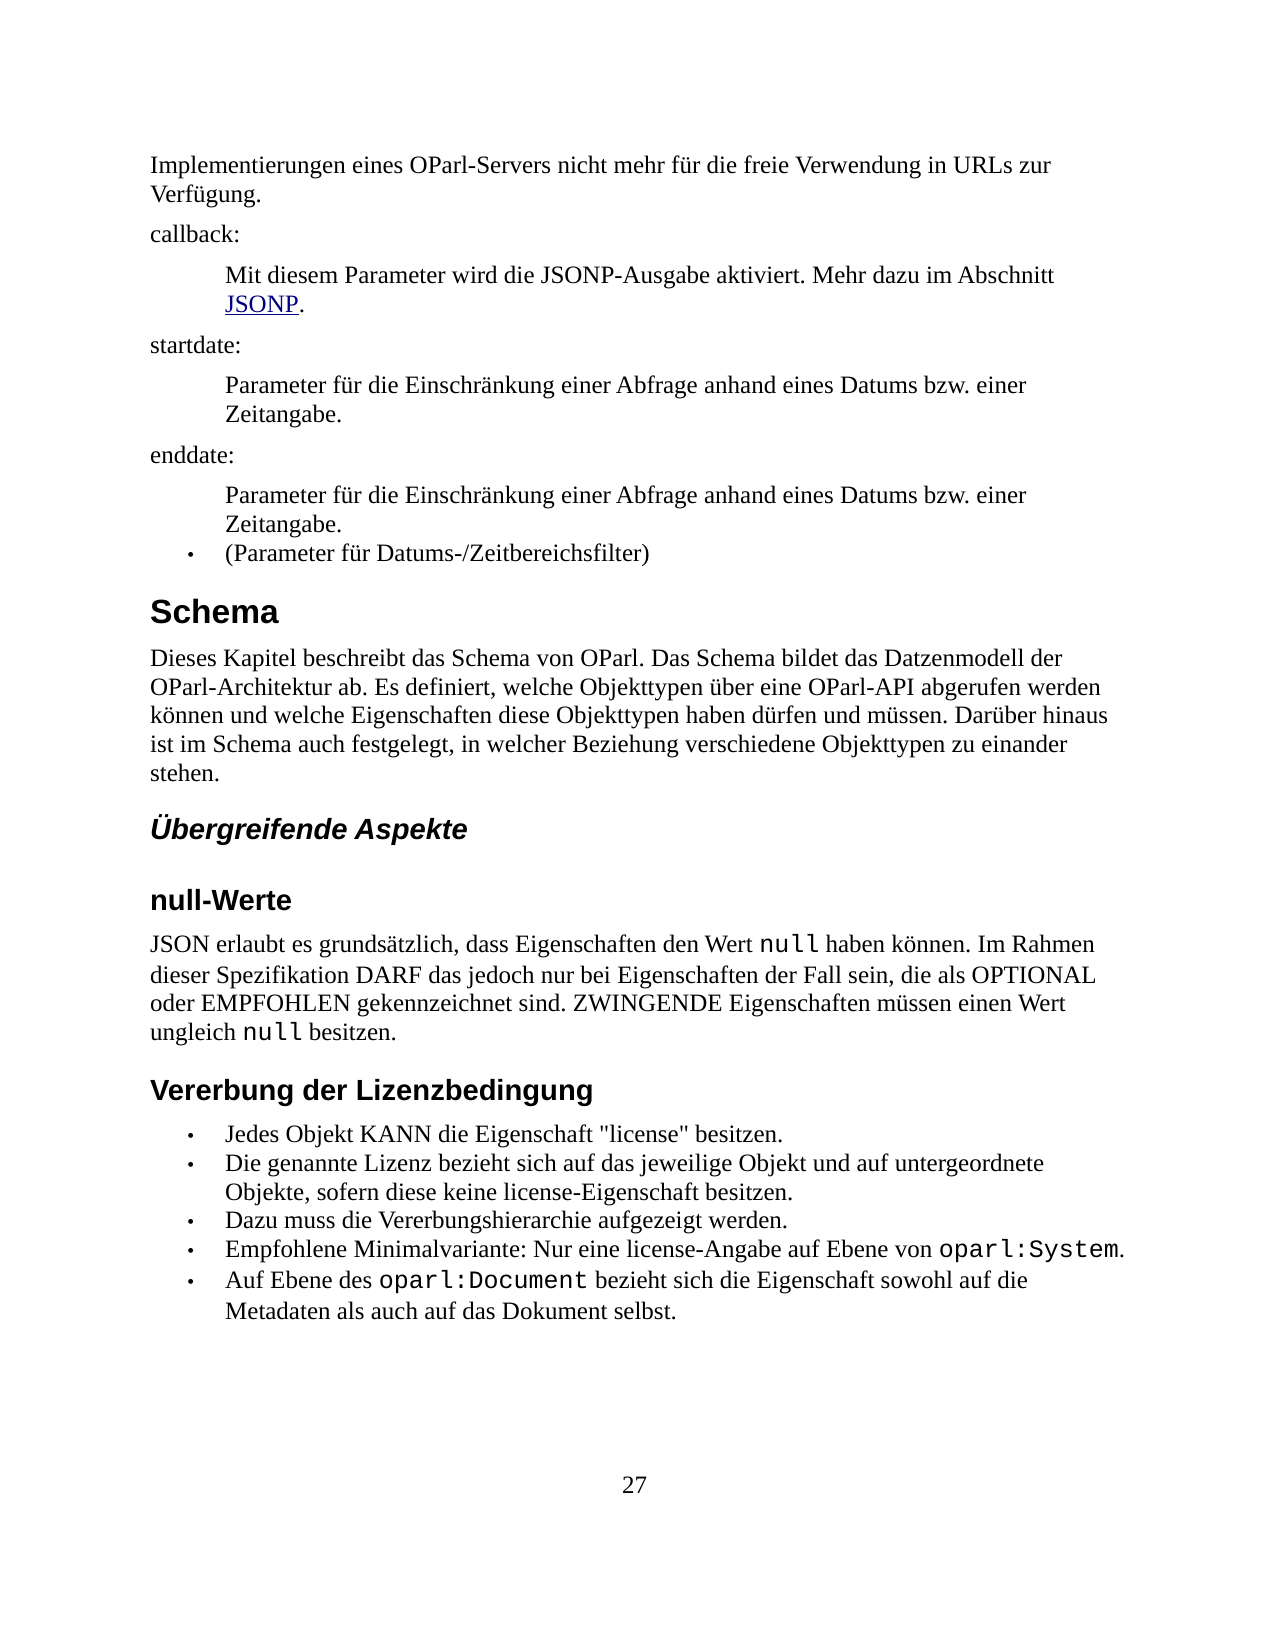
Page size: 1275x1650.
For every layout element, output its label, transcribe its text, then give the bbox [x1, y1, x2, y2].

list Empfohlene Minimalvariante: Nur eine license-Angabe auf Ebene von oparl:System. [187, 1234, 1125, 1265]
subtitle null-Werte [150, 883, 1125, 916]
list Jedes Objekt KANN die Eigenschaft "license" besitzen. [187, 1119, 1125, 1148]
text Dieses Kapitel beschreibt das Schema von OParl. Das Schema bildet das Datzenmodell der OParl-Architektur ab. Es definiert, welche Objekttypen über eine OParl-API abgerufen werden können und welche Eigenschaften diese Objekttypen haben dürfen und müssen. Darüber hinaus ist im Schema auch festgelegt, in welcher Beziehung verschiedene Objekttypen zu einander stehen. [150, 643, 1125, 787]
text enddate: [150, 440, 1125, 469]
text Parameter für die Einschränkung einer Abfrage anhand eines Datums bzw. einer Zeitangabe. [225, 481, 1125, 538]
list (Parameter für Datums-/Zeitbereichsfilter) [187, 538, 1125, 567]
subtitle Vererbung der Lizenzbedingung [150, 1073, 1125, 1107]
list Dazu muss die Vererbungshierarchie aufgezeigt werden. [187, 1205, 1125, 1234]
text Implementierungen eines OParl-Servers nicht mehr für die freie Verwendung in URLs zur Verfügung. [150, 150, 1125, 207]
text startdate: [150, 330, 1125, 358]
subtitle Übergreifende Aspekte [150, 812, 1125, 845]
text JSON erlaubt es grundsätzlich, dass Eigenschaften den Wert null haben können. Im Rahmen dieser Spezifikation DARF das jedoch nur bei Eigenschaften der Fall sein, die als OPTIONAL oder EMPFOHLEN gekennzeichnet sind. ZWINGENDE Eigenschaften müssen einen Wert ungleich null besitzen. [150, 929, 1125, 1048]
text Parameter für die Einschränkung einer Abfrage anhand eines Datums bzw. einer Zeitangabe. [225, 370, 1125, 428]
list Auf Ebene des oparl:Document bezieht sich die Eigenschaft sowohl auf die Metadaten als auch auf das Dokument selbst. [187, 1265, 1125, 1324]
text Mit diesem Parameter wird die JSONP-Ausgabe aktiviert. Mehr dazu im Abschnitt JSONP. [225, 260, 1125, 318]
text callback: [150, 219, 1125, 248]
subtitle Schema [150, 592, 1125, 631]
list Die genannte Lizenz bezieht sich auf das jeweilige Objekt und auf untergeordnete Objekte, sofern diese keine license-Eigenschaft besitzen. [187, 1148, 1125, 1205]
